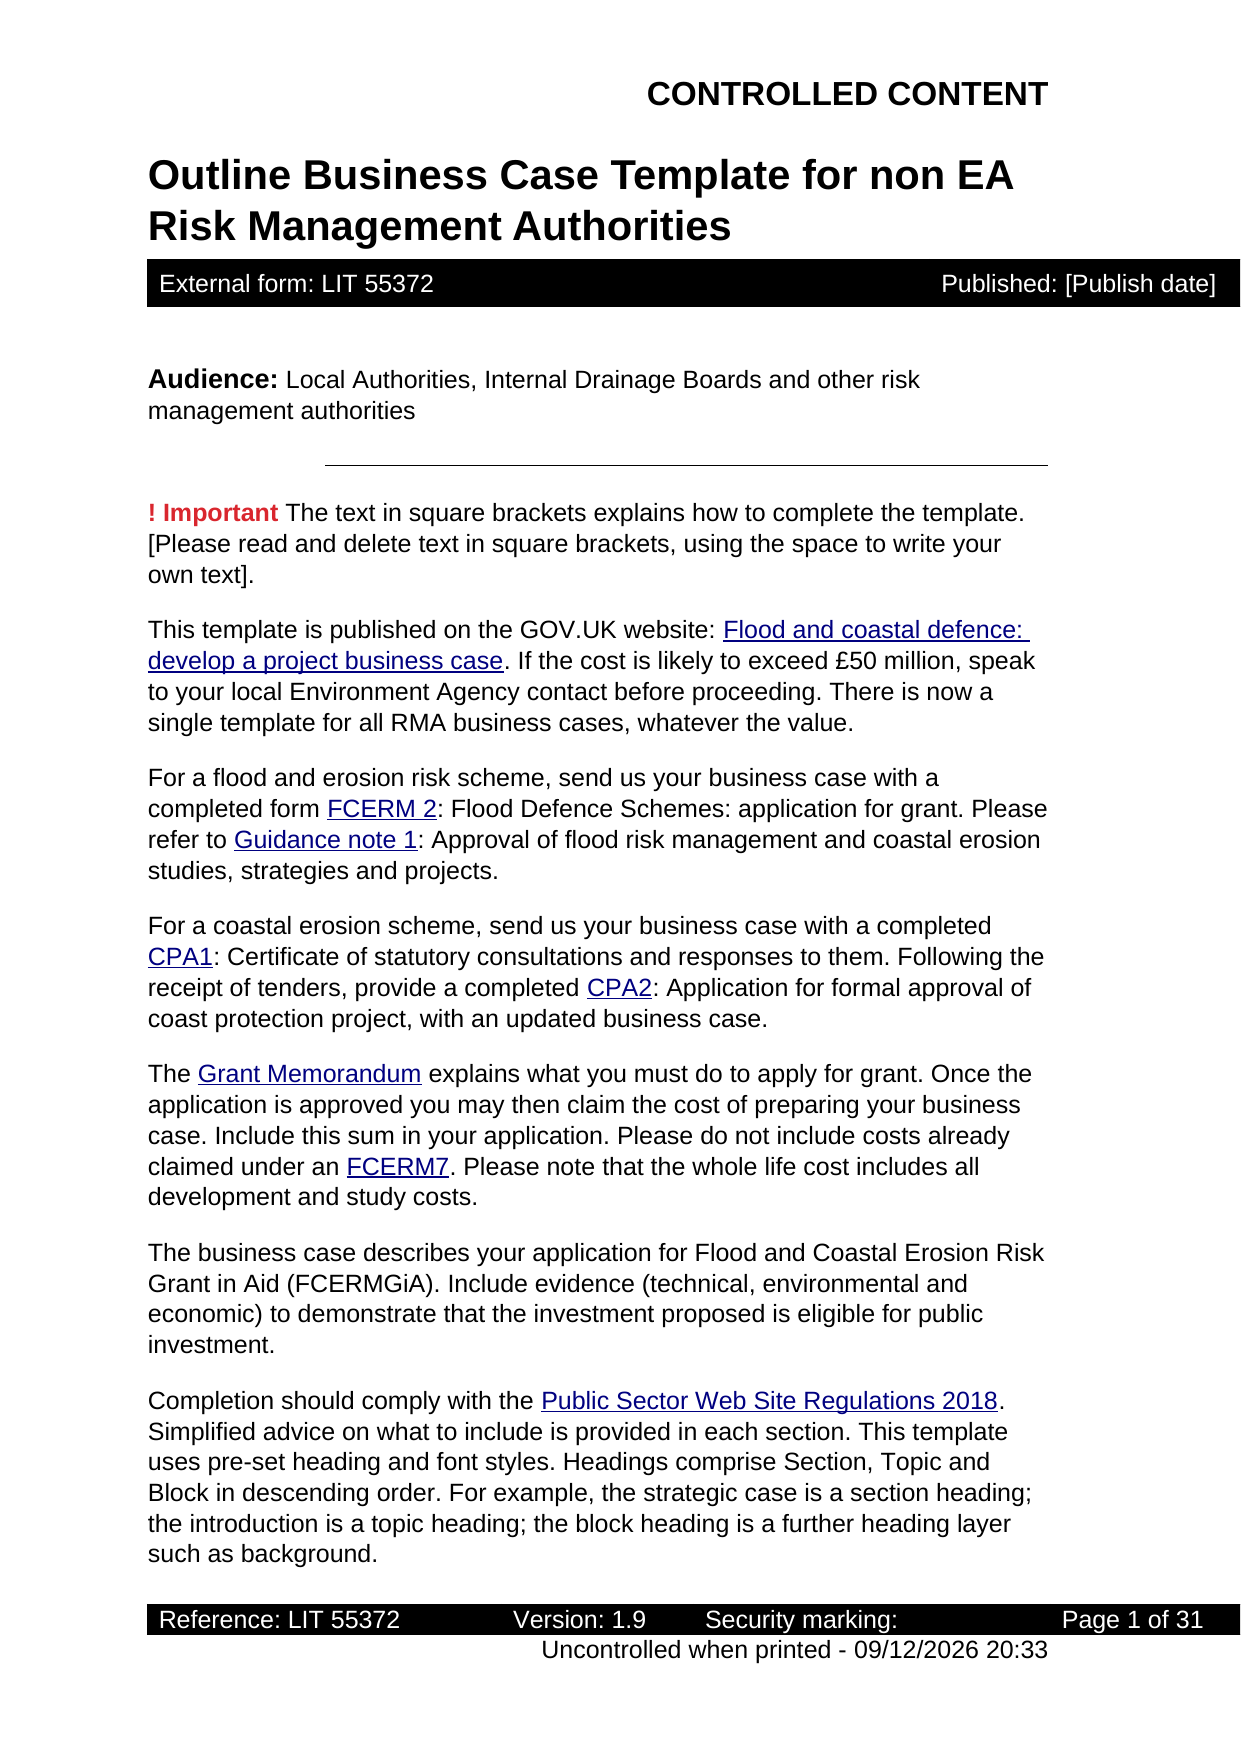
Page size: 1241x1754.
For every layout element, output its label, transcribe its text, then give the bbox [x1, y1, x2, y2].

text This template is published on the GOV.UK website: Flood and coastal defence: develop a project business case. If the cost is likely to exceed £50 million, speak to your local Environment Agency contact before proceeding. There is now a single template for all RMA business cases, whatever the value. [148, 616, 1048, 736]
title Outline Business Case Template for non EA Risk Management Authorities [148, 150, 1048, 249]
table_header External form: LIT 55372 [148, 260, 929, 306]
text For a coastal erosion scheme, send us your business case with a completed CPA1: Certificate of statutory consultations and responses to them. Following the receipt of tenders, provide a completed CPA2: Application for formal approval of coast protection project, with an updated business case. [148, 911, 1048, 1032]
text ! Important The text in square brackets explains how to complete the template. [Please read and delete text in square brackets, using the space to write your own text]. [148, 498, 1048, 588]
text For a flood and erosion risk scheme, send us your business case with a completed form FCERM 2: Flood Defence Schemes: application for grant. Please refer to Guidance note 1: Approval of flood risk management and coastal erosion studies, strategies and projects. [148, 763, 1048, 884]
text Audience: Local Authorities, Internal Drainage Boards and other risk management authorities [148, 363, 1048, 425]
text Completion should comply with the Public Sector Web Site Regulations 2018. Simplified advice on what to include is provided in each section. This template uses pre-set heading and font styles. Headings comprise Section, Topic and Block in descending order. For example, the strategic case is a section heading; the introduction is a topic heading; the block heading is a further heading layer such as background. [148, 1386, 1048, 1568]
table_header Published: [Publish date] [930, 260, 1240, 306]
text The business case describes your application for Flood and Coastal Erosion Risk Grant in Aid (FCERMGiA). Include evidence (technical, environmental and economic) to demonstrate that the investment proposed is eligible for public investment. [148, 1238, 1048, 1359]
text The Grant Memorandum explains what you must do to apply for grant. Once the application is approved you may then claim the cost of preparing your business case. Include this sum in your application. Please do not include costs already claimed under an FCERM7. Please note that the whole life cost includes all development and study costs. [148, 1059, 1048, 1211]
